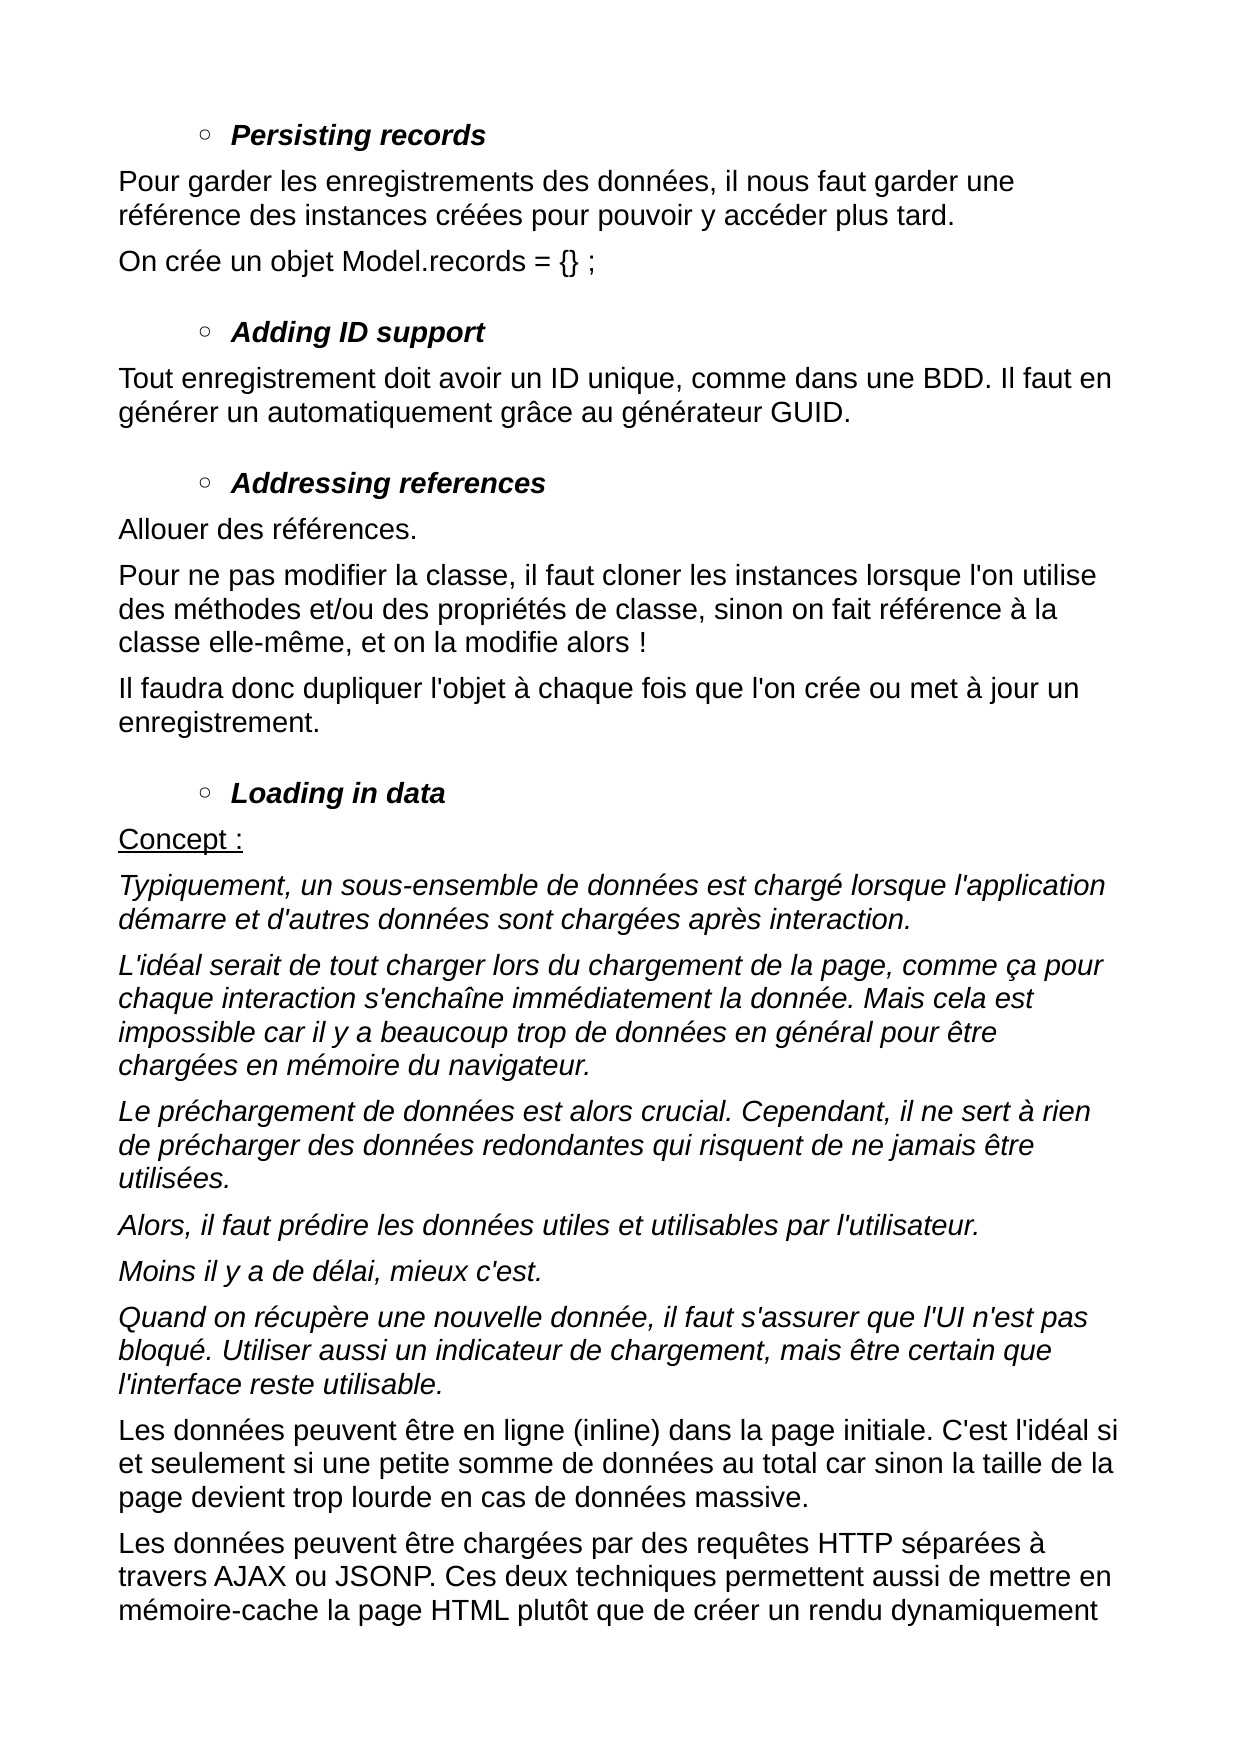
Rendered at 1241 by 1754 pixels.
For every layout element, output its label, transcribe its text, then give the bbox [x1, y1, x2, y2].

text Pour ne pas modifier la classe, il faut cloner les instances lorsque l'on utilise des méthodes et/ou des propriétés de classe, sinon on fait référence à la classe elle-même, et on la modifie alors ! [118, 558, 1122, 659]
text Moins il y a de délai, mieux c'est. [118, 1253, 1122, 1287]
text Les données peuvent être chargées par des requêtes HTTP séparées à travers AJAX ou JSONP. Ces deux techniques permettent aussi de mettre en mémoire-cache la page HTML plutôt que de créer un rendu dynamiquement [118, 1526, 1122, 1626]
subtitle Adding ID support [193, 315, 1122, 349]
subtitle Addressing references [193, 466, 1122, 499]
text Tout enregistrement doit avoir un ID unique, comme dans une BDD. Il faut en générer un automatiquement grâce au générateur GUID. [118, 361, 1122, 428]
subtitle Loading in data [193, 776, 1122, 809]
text Allouer des références. [118, 512, 1122, 546]
text Alors, il faut prédire les données utiles et utilisables par l'utilisateur. [118, 1207, 1122, 1241]
text Quand on récupère une nouvelle donnée, il faut s'assurer que l'UI n'est pas bloqué. Utiliser aussi un indicateur de chargement, mais être certain que l'interface reste utilisable. [118, 1299, 1122, 1400]
text Les données peuvent être en ligne (inline) dans la page initiale. C'est l'idéal si et seulement si une petite somme de données au total car sinon la taille de la page devient trop lourde en cas de données massive. [118, 1413, 1122, 1513]
text Il faudra donc dupliquer l'objet à chaque fois que l'on crée ou met à jour un enregistrement. [118, 671, 1122, 738]
text Typiquement, un sous-ensemble de données est chargé lorsque l'application démarre et d'autres données sont chargées après interaction. [118, 868, 1122, 935]
text Pour garder les enregistrements des données, il nous faut garder une référence des instances créées pour pouvoir y accéder plus tard. [118, 164, 1122, 231]
text On crée un objet Model.records = {} ; [118, 244, 1122, 277]
text Concept : [118, 822, 1122, 856]
subtitle Persisting records [193, 118, 1122, 152]
text L'idéal serait de tout charger lors du chargement de la page, comme ça pour chaque interaction s'enchaîne immédiatement la donnée. Mais cela est impossible car il y a beaucoup trop de données en général pour être chargées en mémoire du navigateur. [118, 948, 1122, 1082]
text Le préchargement de données est alors crucial. Cependant, il ne sert à rien de précharger des données redondantes qui risquent de ne jamais être utilisées. [118, 1094, 1122, 1195]
